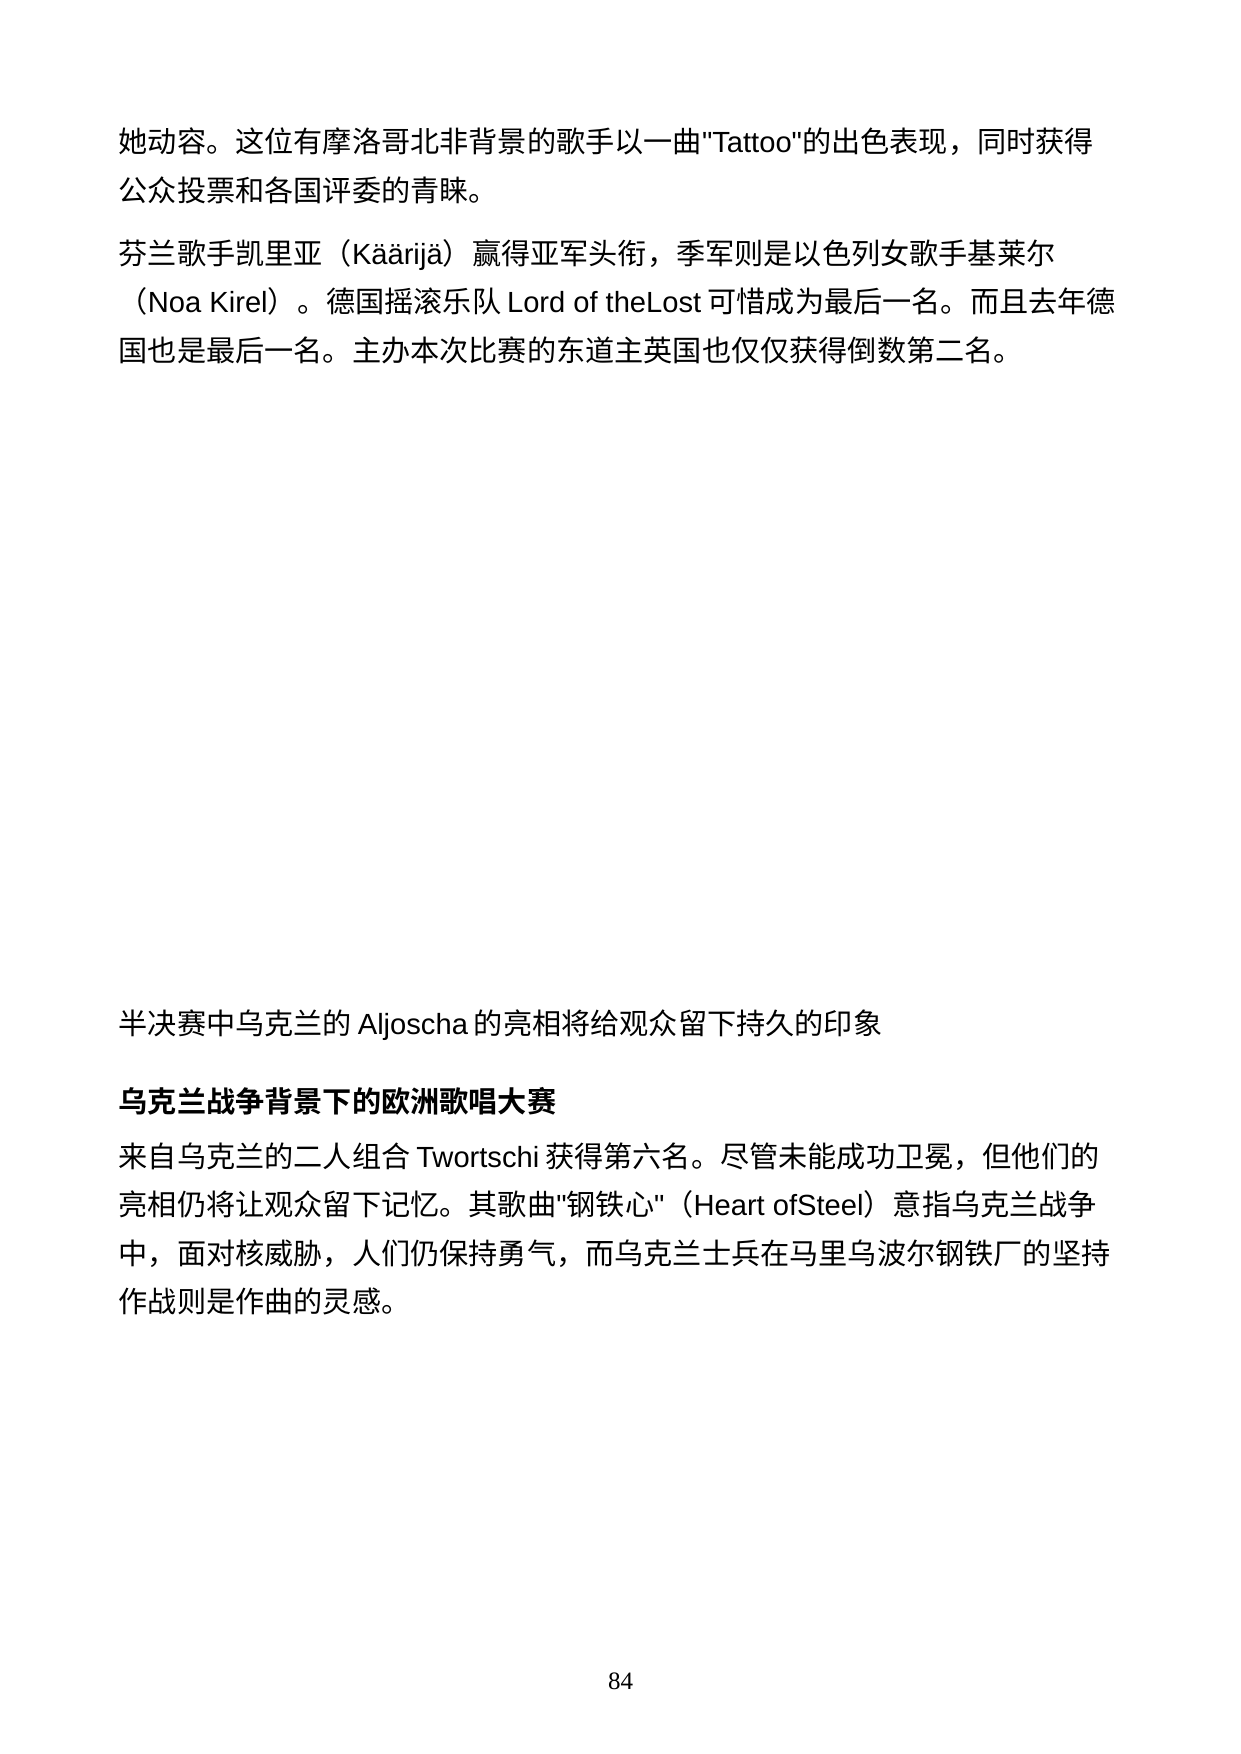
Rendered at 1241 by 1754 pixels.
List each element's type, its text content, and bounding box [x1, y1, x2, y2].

subtitle 乌克兰战争背景下的欧洲歌唱大赛 [118, 1078, 1122, 1121]
text 她动容。这位有摩洛哥北非背景的歌手以一曲"Tattoo"的出色表现，同时获得公众投票和各国评委的青睐。 [118, 118, 1122, 209]
text 来自乌克兰的二人组合Twortschi获得第六名。尽管未能成功卫冕，但他们的亮相仍将让观众留下记忆。其歌曲"钢铁心"（Heart ofSteel）意指乌克兰战争中，面对核威胁，人们仍保持勇气，而乌克兰士兵在马里乌波尔钢铁厂的坚持作战则是作曲的灵感。 [118, 1133, 1122, 1321]
text 芬兰歌手凯里亚（Käärijä）赢得亚军头衔，季军则是以色列女歌手基莱尔（Noa Kirel）。德国摇滚乐队Lord of theLost可惜成为最后一名。而且去年德国也是最后一名。主办本次比赛的东道主英国也仅仅获得倒数第二名。 [118, 230, 1122, 369]
text 半决赛中乌克兰的Aljoscha的亮相将给观众留下持久的印象 [118, 1001, 1122, 1043]
